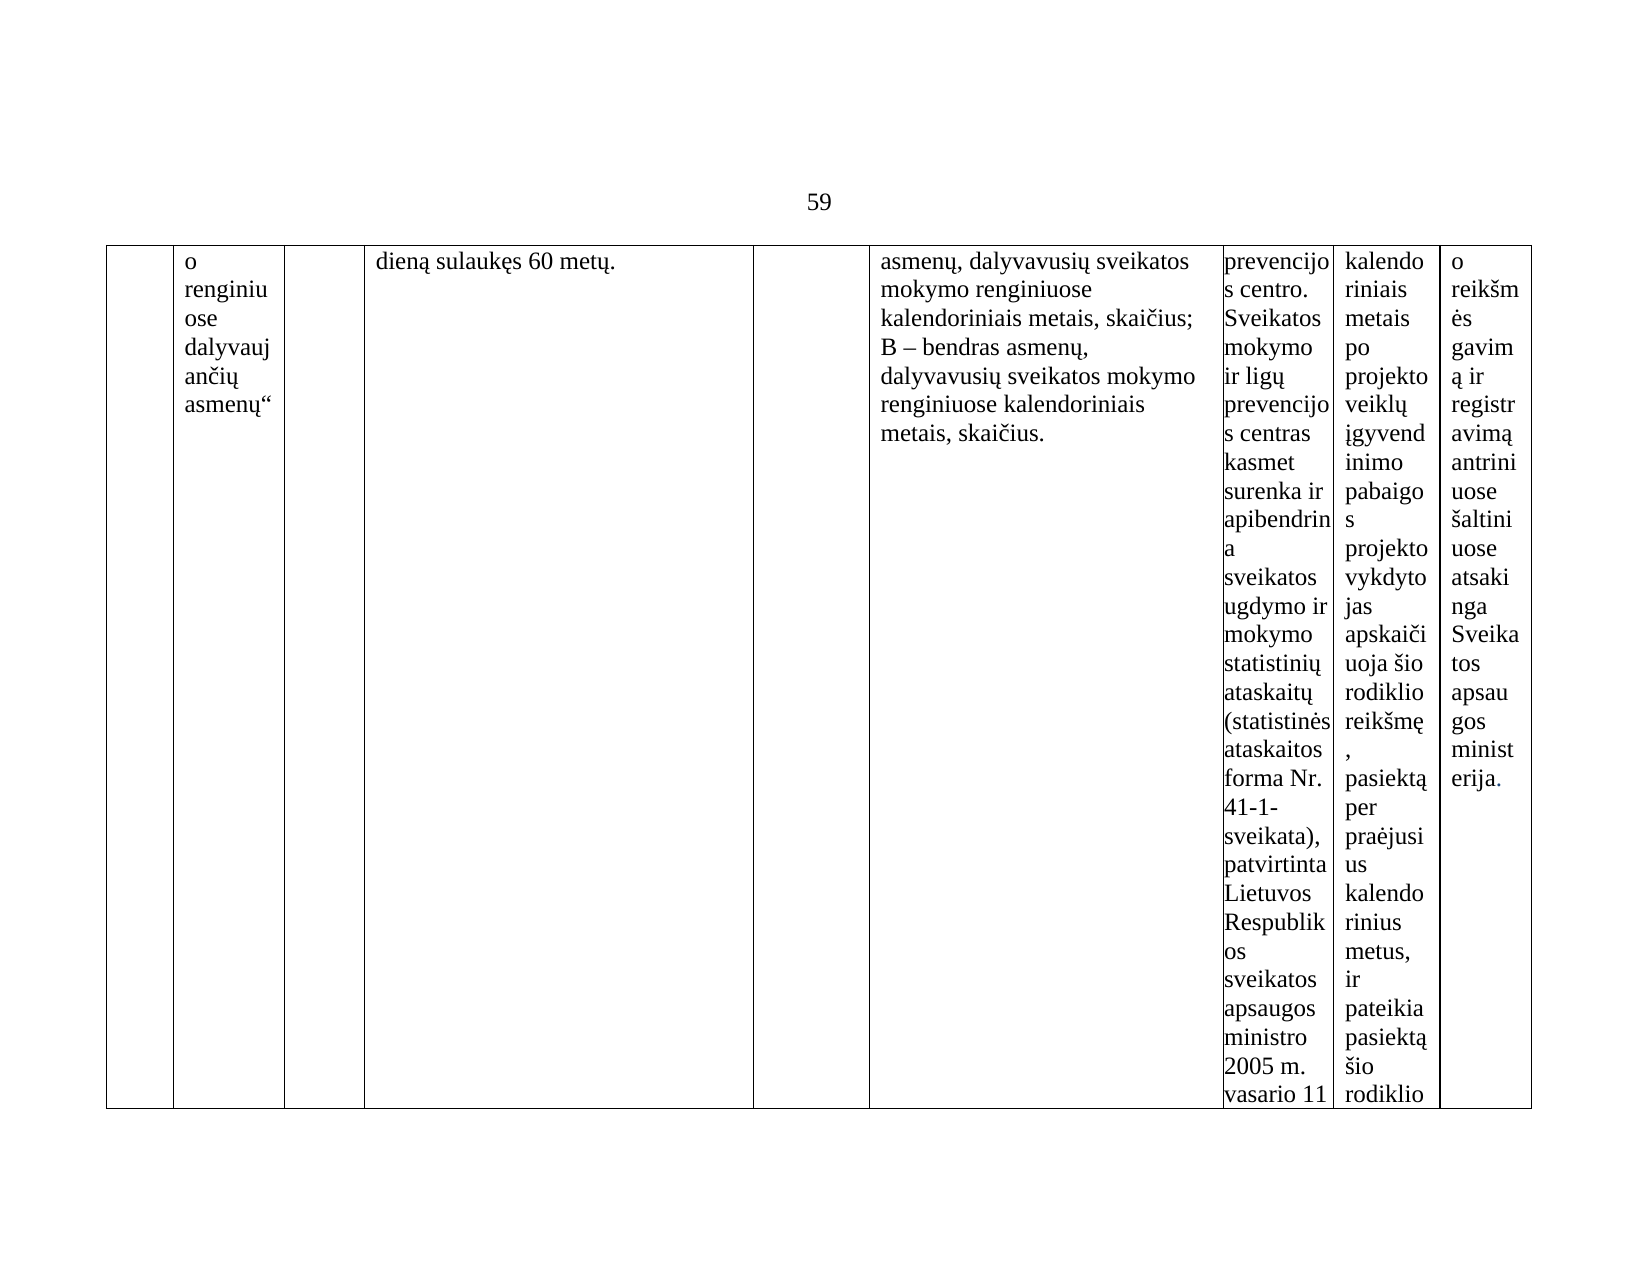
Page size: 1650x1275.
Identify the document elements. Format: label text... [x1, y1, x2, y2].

table_cell [754, 246, 869, 1108]
table_cell o reikšmės gavimą ir registravimą antriniuose šaltiniuose atsakinga Sveikatos apsaugos ministerija. [1441, 246, 1531, 1108]
table_cell prevencijos centro. Sveikatos mokymo ir ligų prevencijos centras kasmet surenka ir apibendrina sveikatos ugdymo ir mokymo statistinių ataskaitų (statistinės ataskaitos forma Nr. 41-1-sveikata), patvirtinta Lietuvos Respublikos sveikatos apsaugos ministro 2005 m. vasario 11 [1224, 246, 1333, 1108]
table_cell asmenų, dalyvavusių sveikatos mokymo renginiuose kalendoriniais metais, skaičius; B – bendras asmenų, dalyvavusių sveikatos mokymo renginiuose kalendoriniais metais, skaičius. [870, 246, 1223, 1108]
table_cell o renginiuose dalyvaujančių asmenų“ [174, 246, 284, 1108]
table_cell [107, 246, 173, 1108]
table_cell [285, 246, 364, 1108]
table_cell dieną sulaukęs 60 metų. [365, 246, 753, 1108]
table_cell kalendoriniais metais po projekto veiklų įgyvendinimo pabaigos projekto vykdytojas apskaičiuoja šio rodiklio reikšmę, pasiektą per praėjusius kalendorinius metus, ir pateikia pasiektą šio rodiklio [1334, 246, 1439, 1108]
